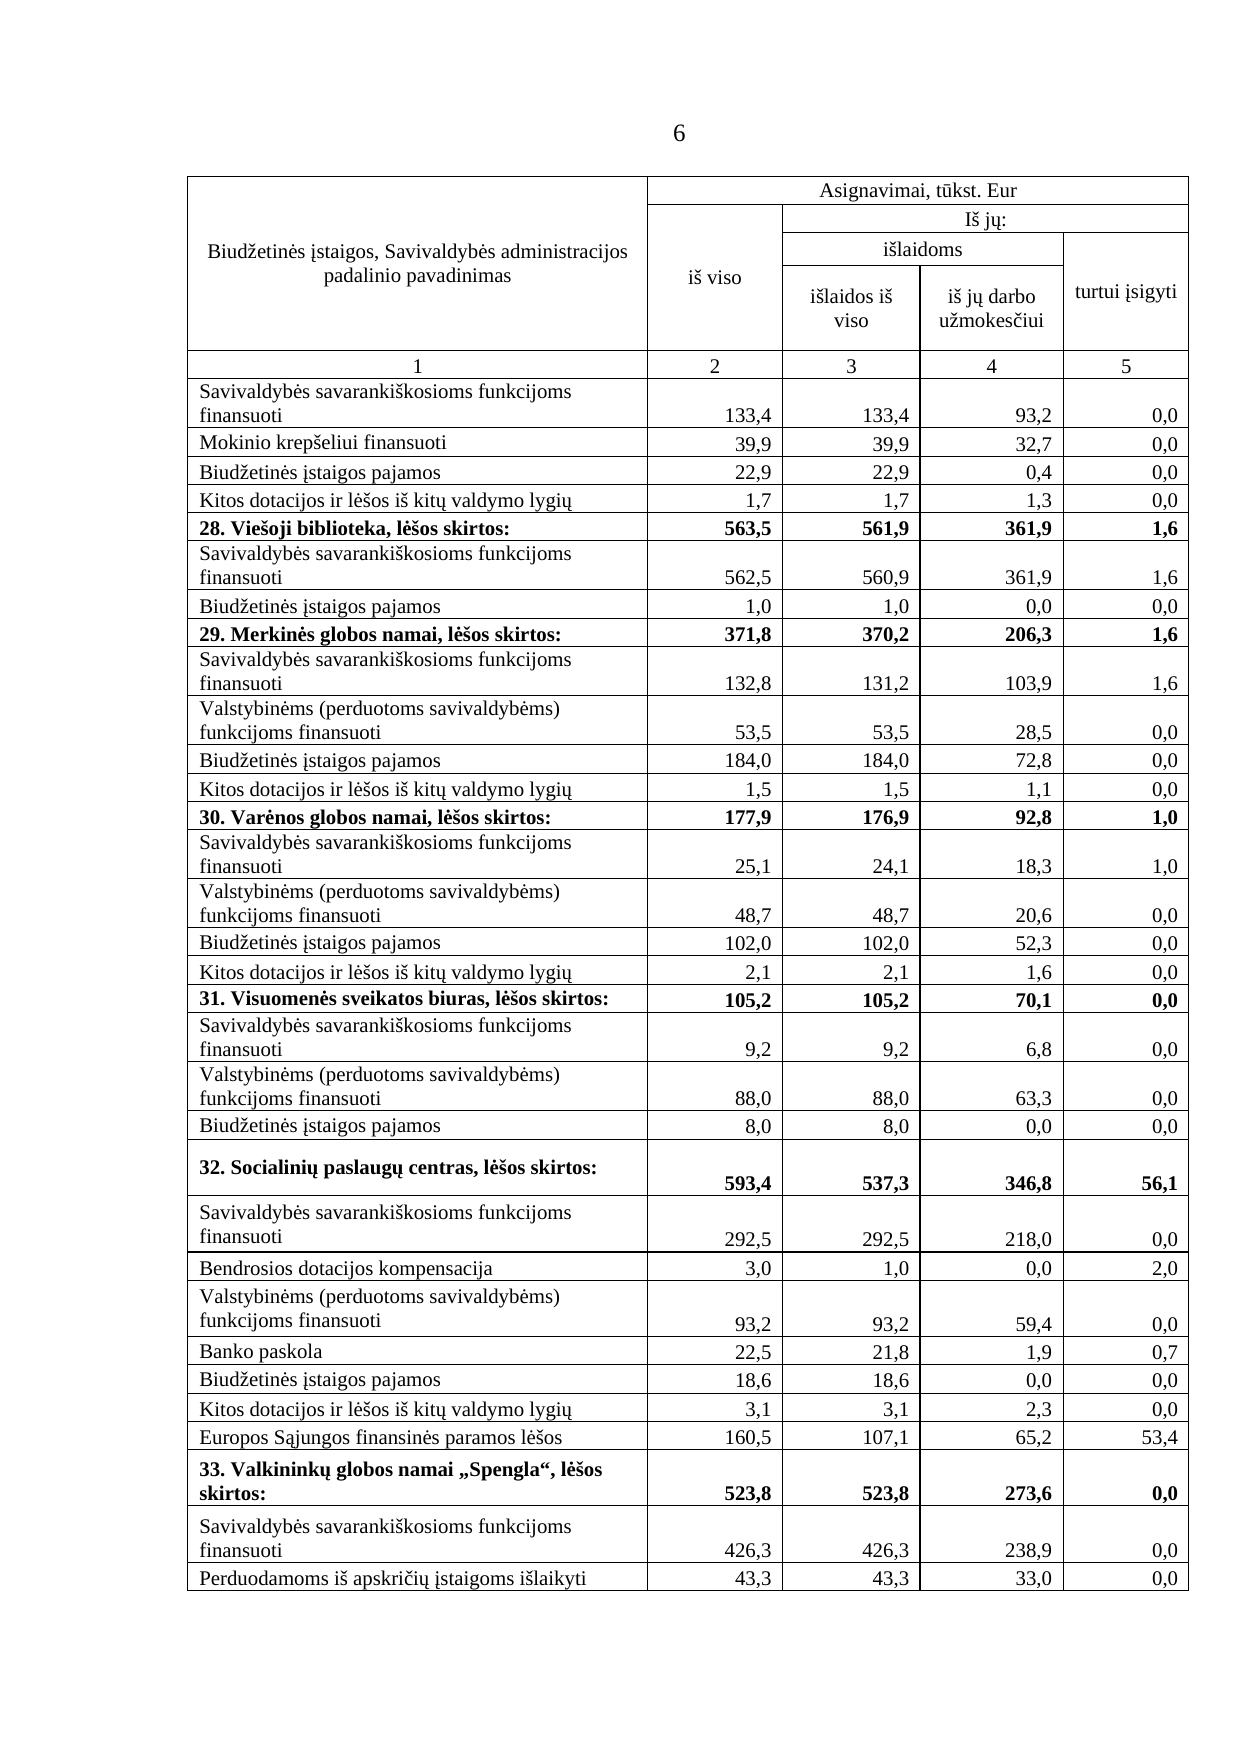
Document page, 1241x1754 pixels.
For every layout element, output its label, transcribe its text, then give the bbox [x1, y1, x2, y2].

table_cell 1,7 [648, 485, 782, 512]
table_cell 537,3 [783, 1140, 919, 1195]
table_cell Savivaldybės savarankiškosioms funkcijoms finansuoti [188, 1506, 647, 1562]
table_cell Iš jų: [783, 205, 1188, 232]
table_cell 4 [921, 351, 1063, 378]
table_cell 361,9 [921, 513, 1063, 540]
table_cell 563,5 [648, 513, 782, 540]
table_cell 0,0 [1064, 1281, 1188, 1336]
table_cell 0,0 [1064, 928, 1188, 955]
table_cell 561,9 [783, 513, 919, 540]
table_cell 2,0 [1064, 1253, 1188, 1279]
table_cell 2,1 [783, 956, 919, 984]
table_cell 9,2 [648, 1013, 782, 1061]
table_cell 2,3 [921, 1394, 1063, 1421]
table_cell 1,0 [1064, 830, 1188, 878]
table_cell 0,0 [1064, 1506, 1188, 1562]
table_cell 292,5 [648, 1196, 782, 1251]
table_cell 56,1 [1064, 1140, 1188, 1195]
table_cell 31. Visuomenės sveikatos biuras, lėšos skirtos: [188, 985, 647, 1012]
table_cell 8,0 [648, 1111, 782, 1138]
table_cell Valstybinėms (perduotoms savivaldybėms) funkcijoms finansuoti [188, 879, 647, 927]
table_cell 3 [783, 351, 919, 378]
table_cell 370,2 [783, 619, 919, 646]
table_cell 0,0 [921, 590, 1063, 618]
table_cell Kitos dotacijos ir lėšos iš kitų valdymo lygių [188, 485, 647, 512]
table_cell 133,4 [783, 379, 919, 427]
table_cell 28,5 [921, 696, 1063, 744]
table_cell 0,0 [1064, 485, 1188, 512]
table_cell 0,0 [1064, 985, 1188, 1012]
table_cell 0,0 [1064, 1062, 1188, 1110]
table_cell 0,0 [1064, 1013, 1188, 1061]
table_cell 25,1 [648, 830, 782, 878]
table_cell turtui įsigyti [1064, 233, 1188, 350]
table_cell 8,0 [783, 1111, 919, 1138]
table_cell 1,6 [1064, 619, 1188, 646]
table_cell 53,5 [648, 696, 782, 744]
table_cell 1,6 [1064, 513, 1188, 540]
table_cell 238,9 [921, 1506, 1063, 1562]
table_cell 18,6 [783, 1365, 919, 1392]
table_cell 0,0 [1064, 590, 1188, 618]
table_cell Biudžetinės įstaigos pajamos [188, 590, 647, 618]
table_cell 32. Socialinių paslaugų centras, lėšos skirtos: [188, 1140, 647, 1195]
table_cell Biudžetinės įstaigos pajamos [188, 1111, 647, 1138]
table_cell 133,4 [648, 379, 782, 427]
table_cell Biudžetinės įstaigos pajamos [188, 745, 647, 772]
table_cell 1 [188, 351, 647, 378]
table_cell 0,0 [1064, 428, 1188, 456]
table_cell 92,8 [921, 802, 1063, 829]
table_cell 22,9 [783, 457, 919, 484]
table_cell 0,0 [1064, 1196, 1188, 1251]
table_cell 0,0 [1064, 696, 1188, 744]
table_cell Valstybinėms (perduotoms savivaldybėms) funkcijoms finansuoti [188, 1062, 647, 1110]
table_cell Savivaldybės savarankiškosioms funkcijoms finansuoti [188, 1196, 647, 1251]
table_cell 177,9 [648, 802, 782, 829]
table_cell 28. Viešoji biblioteka, lėšos skirtos: [188, 513, 647, 540]
table_cell 22,5 [648, 1337, 782, 1364]
table_cell 3,0 [648, 1253, 782, 1279]
table_cell 29. Merkinės globos namai, lėšos skirtos: [188, 619, 647, 646]
table_cell 426,3 [783, 1506, 919, 1562]
table_cell 20,6 [921, 879, 1063, 927]
table_header Biudžetinės įstaigos, Savivaldybės administracijos padalinio pavadinimas [188, 177, 647, 350]
table_cell 0,0 [1064, 1365, 1188, 1392]
table_cell Mokinio krepšeliui finansuoti [188, 428, 647, 456]
table_cell 93,2 [783, 1281, 919, 1336]
table_cell 0,0 [1064, 457, 1188, 484]
table_cell 0,0 [921, 1365, 1063, 1392]
table_cell 0,4 [921, 457, 1063, 484]
table_cell 107,1 [783, 1422, 919, 1449]
table_cell 0,0 [1064, 1563, 1188, 1590]
table_cell 5 [1064, 351, 1188, 378]
table_cell Biudžetinės įstaigos pajamos [188, 457, 647, 484]
table_cell 160,5 [648, 1422, 782, 1449]
table_cell Europos Sąjungos finansinės paramos lėšos [188, 1422, 647, 1449]
table_cell 72,8 [921, 745, 1063, 772]
table_cell 560,9 [783, 541, 919, 589]
table_cell 103,9 [921, 647, 1063, 695]
table_cell Kitos dotacijos ir lėšos iš kitų valdymo lygių [188, 956, 647, 984]
table_cell 218,0 [921, 1196, 1063, 1251]
table_cell 0,0 [1064, 774, 1188, 801]
table_cell 562,5 [648, 541, 782, 589]
table_cell 0,0 [1064, 1111, 1188, 1138]
table_cell Savivaldybės savarankiškosioms funkcijoms finansuoti [188, 1013, 647, 1061]
table_cell 523,8 [783, 1450, 919, 1505]
table_cell 206,3 [921, 619, 1063, 646]
table_cell 43,3 [783, 1563, 919, 1590]
table_cell 53,4 [1064, 1422, 1188, 1449]
table_cell 176,9 [783, 802, 919, 829]
table_cell 0,0 [921, 1111, 1063, 1138]
table_cell 0,7 [1064, 1337, 1188, 1364]
table_cell 0,0 [1064, 1394, 1188, 1421]
table_cell Savivaldybės savarankiškosioms funkcijoms finansuoti [188, 647, 647, 695]
table_cell 273,6 [921, 1450, 1063, 1505]
table_cell 1,6 [1064, 541, 1188, 589]
table_cell Valstybinėms (perduotoms savivaldybėms) funkcijoms finansuoti [188, 1281, 647, 1336]
table_cell 1,3 [921, 485, 1063, 512]
table_cell Perduodamoms iš apskričių įstaigoms išlaikyti [188, 1563, 647, 1590]
table_cell Savivaldybės savarankiškosioms funkcijoms finansuoti [188, 379, 647, 427]
table_cell 63,3 [921, 1062, 1063, 1110]
table_cell 39,9 [648, 428, 782, 456]
table_cell Savivaldybės savarankiškosioms funkcijoms finansuoti [188, 541, 647, 589]
table_cell 2 [648, 351, 782, 378]
table_cell 0,0 [1064, 1450, 1188, 1505]
table_cell 18,3 [921, 830, 1063, 878]
table_cell 52,3 [921, 928, 1063, 955]
table_cell išlaidos iš viso [783, 266, 919, 350]
table_cell 88,0 [783, 1062, 919, 1110]
table_cell 1,0 [648, 590, 782, 618]
table_cell 43,3 [648, 1563, 782, 1590]
table_cell 6,8 [921, 1013, 1063, 1061]
table_cell Biudžetinės įstaigos pajamos [188, 928, 647, 955]
table_cell 3,1 [783, 1394, 919, 1421]
table_cell iš viso [648, 205, 782, 350]
table_cell 0,0 [1064, 379, 1188, 427]
table_cell Bendrosios dotacijos kompensacija [188, 1253, 647, 1279]
table_cell 3,1 [648, 1394, 782, 1421]
table_cell 32,7 [921, 428, 1063, 456]
table_cell 102,0 [648, 928, 782, 955]
table_cell 1,0 [783, 590, 919, 618]
table_cell 33. Valkininkų globos namai „Spengla“, lėšos skirtos: [188, 1450, 647, 1505]
table_cell 105,2 [783, 985, 919, 1012]
table_cell 1,0 [1064, 802, 1188, 829]
table_cell 371,8 [648, 619, 782, 646]
table_cell 93,2 [648, 1281, 782, 1336]
table_cell išlaidoms [783, 233, 1063, 265]
table_cell 88,0 [648, 1062, 782, 1110]
table_cell 70,1 [921, 985, 1063, 1012]
table_cell 102,0 [783, 928, 919, 955]
table_cell 184,0 [648, 745, 782, 772]
table_cell 30. Varėnos globos namai, lėšos skirtos: [188, 802, 647, 829]
table_cell 0,0 [921, 1253, 1063, 1279]
table_cell 18,6 [648, 1365, 782, 1392]
table_cell Biudžetinės įstaigos pajamos [188, 1365, 647, 1392]
table_cell iš jų darbo užmokesčiui [921, 266, 1063, 350]
table_cell 9,2 [783, 1013, 919, 1061]
table_cell 22,9 [648, 457, 782, 484]
table_cell 1,6 [921, 956, 1063, 984]
table_cell 1,0 [783, 1253, 919, 1279]
table_cell Kitos dotacijos ir lėšos iš kitų valdymo lygių [188, 774, 647, 801]
table_cell 48,7 [783, 879, 919, 927]
table_cell Banko paskola [188, 1337, 647, 1364]
table_cell 39,9 [783, 428, 919, 456]
table_cell 105,2 [648, 985, 782, 1012]
table_cell 1,1 [921, 774, 1063, 801]
table_cell Valstybinėms (perduotoms savivaldybėms) funkcijoms finansuoti [188, 696, 647, 744]
table_cell 426,3 [648, 1506, 782, 1562]
table_cell 93,2 [921, 379, 1063, 427]
table_cell 1,9 [921, 1337, 1063, 1364]
table_cell Savivaldybės savarankiškosioms funkcijoms finansuoti [188, 830, 647, 878]
table_cell 184,0 [783, 745, 919, 772]
table_cell 33,0 [921, 1563, 1063, 1590]
table_cell 1,6 [1064, 647, 1188, 695]
table_cell 59,4 [921, 1281, 1063, 1336]
table_cell 346,8 [921, 1140, 1063, 1195]
table_cell 292,5 [783, 1196, 919, 1251]
table_cell 1,5 [783, 774, 919, 801]
table_cell 53,5 [783, 696, 919, 744]
table_cell 131,2 [783, 647, 919, 695]
table_cell 0,0 [1064, 745, 1188, 772]
table_cell 48,7 [648, 879, 782, 927]
table_cell 361,9 [921, 541, 1063, 589]
table_header Asignavimai, tūkst. Eur [648, 177, 1188, 204]
table_cell 0,0 [1064, 956, 1188, 984]
table_cell 1,5 [648, 774, 782, 801]
table_cell 523,8 [648, 1450, 782, 1505]
table_cell Kitos dotacijos ir lėšos iš kitų valdymo lygių [188, 1394, 647, 1421]
table_cell 1,7 [783, 485, 919, 512]
table_cell 65,2 [921, 1422, 1063, 1449]
table_cell 2,1 [648, 956, 782, 984]
table_cell 21,8 [783, 1337, 919, 1364]
table_cell 132,8 [648, 647, 782, 695]
table_cell 593,4 [648, 1140, 782, 1195]
table_cell 24,1 [783, 830, 919, 878]
table_cell 0,0 [1064, 879, 1188, 927]
